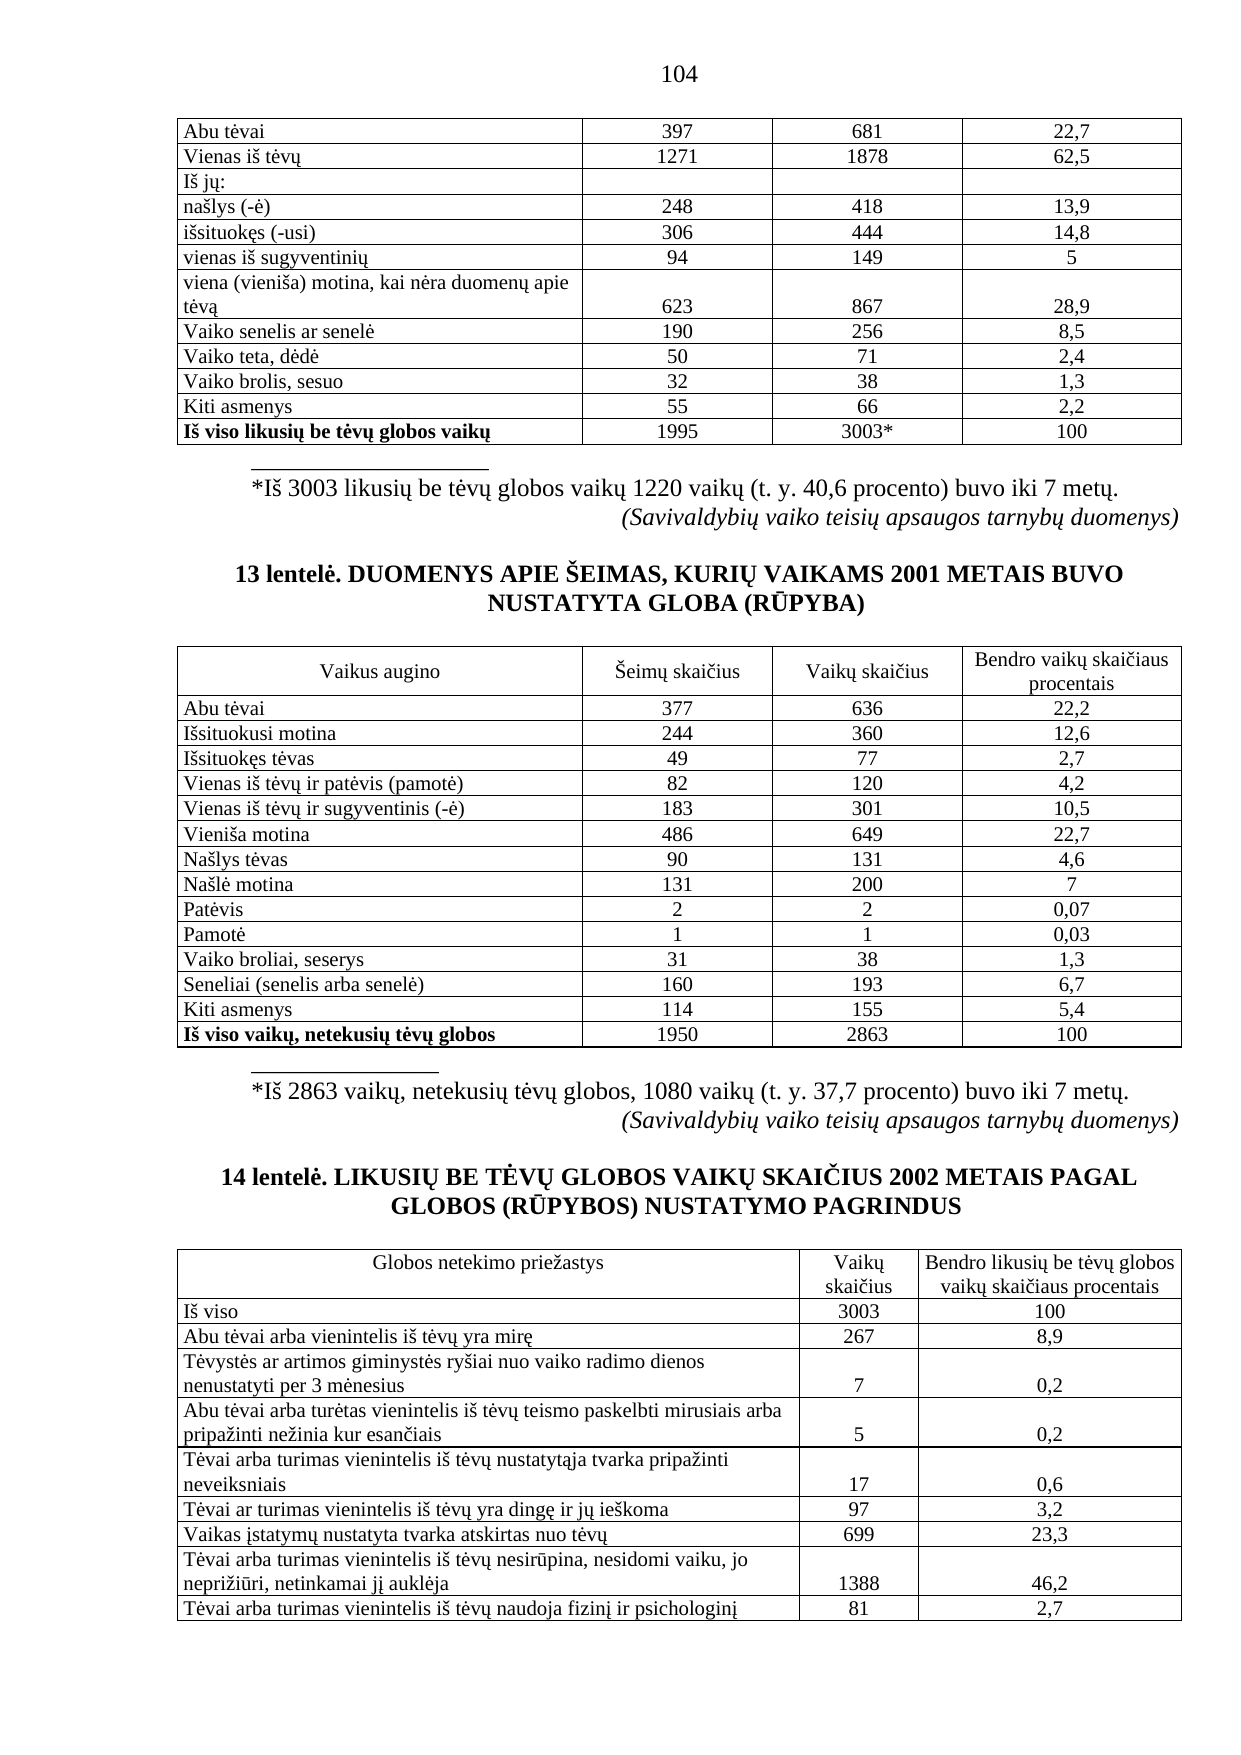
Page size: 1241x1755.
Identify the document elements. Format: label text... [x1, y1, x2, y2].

table_header Bendro likusių be tėvų globos vaikų skaičiaus procentais [919, 1250, 1181, 1298]
table_cell 131 [583, 872, 772, 896]
table_cell 94 [583, 245, 772, 269]
table_cell Vaiko teta, dėdė [178, 344, 582, 368]
table_cell 82 [583, 771, 772, 795]
table_cell 66 [773, 394, 962, 418]
table_cell Tėvai arba turimas vienintelis iš tėvų nustatytąja tvarka pripažinti neveiksniais [178, 1448, 799, 1496]
table_cell Tėvai arba turimas vienintelis iš tėvų naudoja fizinį ir psichologinį [178, 1596, 799, 1620]
table_cell 397 [583, 119, 772, 143]
table_cell 22,2 [963, 696, 1181, 720]
table_cell 114 [583, 997, 772, 1021]
table_cell Tėvai ar turimas vienintelis iš tėvų yra dingę ir jų ieškoma [178, 1497, 799, 1521]
text *Iš 3003 likusių be tėvų globos vaikų 1220 vaikų (t. y. 40,6 procento) buvo iki 7 metų. [177, 473, 1181, 502]
table_cell 50 [583, 344, 772, 368]
table_cell 31 [583, 947, 772, 971]
table_cell 38 [773, 947, 962, 971]
table_cell Vaiko brolis, sesuo [178, 369, 582, 393]
table_cell 6,7 [963, 972, 1181, 996]
table_cell Abu tėvai arba vienintelis iš tėvų yra mirę [178, 1324, 799, 1348]
table_cell 248 [583, 195, 772, 218]
table_cell 17 [800, 1448, 918, 1496]
table_cell 2,7 [963, 746, 1181, 770]
table_cell 3,2 [919, 1497, 1181, 1521]
table_cell 5 [800, 1398, 918, 1446]
table_cell 0,2 [919, 1349, 1181, 1397]
table_cell 267 [800, 1324, 918, 1348]
table_cell Seneliai (senelis arba senelė) [178, 972, 582, 996]
text (Savivaldybių vaiko teisių apsaugos tarnybų duomenys) [177, 1105, 1181, 1134]
table_cell 486 [583, 821, 772, 846]
table_cell 377 [583, 696, 772, 720]
table_cell Abu tėvai [178, 696, 582, 720]
table_cell 131 [773, 847, 962, 871]
table_cell 360 [773, 721, 962, 745]
table_cell viena (vieniša) motina, kai nėra duomenų apie tėvą [178, 270, 582, 318]
table_cell 1 [773, 922, 962, 946]
text 14 lentelė. Likusių be tėvų globos vaikų skaičius 2002 metais pagal globos (rūpybos) nustatymo pagrindus [177, 1162, 1181, 1220]
table_cell Našlė motina [178, 872, 582, 896]
table_cell 12,6 [963, 721, 1181, 745]
table_cell Abu tėvai [178, 119, 582, 143]
table_cell 7 [800, 1349, 918, 1397]
table_cell Vaikas įstatymų nustatyta tvarka atskirtas nuo tėvų [178, 1522, 799, 1546]
table_cell 97 [800, 1497, 918, 1521]
table_cell 160 [583, 972, 772, 996]
table_cell 3003* [773, 419, 962, 443]
table_cell našlys (-ė) [178, 195, 582, 218]
table_cell 1878 [773, 144, 962, 168]
table_cell 8,9 [919, 1324, 1181, 1348]
table_cell 1,3 [963, 369, 1181, 393]
table_header Bendro vaikų skaičiaus procentais [963, 647, 1181, 695]
table_cell Tėvai arba turimas vienintelis iš tėvų nesirūpina, nesidomi vaiku, jo neprižiūri, netinkamai jį auklėja [178, 1547, 799, 1595]
table_cell Našlys tėvas [178, 847, 582, 871]
table_cell 149 [773, 245, 962, 269]
table_cell 120 [773, 771, 962, 795]
table_cell 4,2 [963, 771, 1181, 795]
table_cell 418 [773, 195, 962, 218]
table_cell 5 [963, 245, 1181, 269]
table_cell 22,7 [963, 119, 1181, 143]
table_cell 90 [583, 847, 772, 871]
table_cell 10,5 [963, 796, 1181, 820]
table_cell 699 [800, 1522, 918, 1546]
table_cell 2,4 [963, 344, 1181, 368]
table_cell 23,3 [919, 1522, 1181, 1546]
text (Savivaldybių vaiko teisių apsaugos tarnybų duomenys) [177, 502, 1181, 531]
table_cell 100 [919, 1299, 1181, 1323]
table_cell 28,9 [963, 270, 1181, 318]
table_cell 155 [773, 997, 962, 1021]
table_cell 1271 [583, 144, 772, 168]
table_cell Kiti asmenys [178, 394, 582, 418]
table_cell 2 [773, 897, 962, 921]
table_cell 0,6 [919, 1448, 1181, 1496]
table_cell 1 [583, 922, 772, 946]
table_cell 2863 [773, 1022, 962, 1046]
table_cell 444 [773, 220, 962, 244]
table_cell Kiti asmenys [178, 997, 582, 1021]
table_cell 183 [583, 796, 772, 820]
table_cell 1995 [583, 419, 772, 443]
table_cell išsituokęs (-usi) [178, 220, 582, 244]
table_cell 867 [773, 270, 962, 318]
table_cell 1950 [583, 1022, 772, 1046]
table_cell 71 [773, 344, 962, 368]
table_cell 46,2 [919, 1547, 1181, 1595]
table_header Vaikų skaičius [773, 647, 962, 695]
table_cell Iš jų: [178, 169, 582, 193]
table_cell Vieniša motina [178, 821, 582, 846]
table_cell 1,3 [963, 947, 1181, 971]
table_cell 193 [773, 972, 962, 996]
table_cell Vienas iš tėvų ir patėvis (pamotė) [178, 771, 582, 795]
table_cell Tėvystės ar artimos giminystės ryšiai nuo vaiko radimo dienos nenustatyti per 3 mėnesius [178, 1349, 799, 1397]
table_cell 256 [773, 319, 962, 343]
table_cell 55 [583, 394, 772, 418]
table_cell 306 [583, 220, 772, 244]
table_cell 8,5 [963, 319, 1181, 343]
table_cell 14,8 [963, 220, 1181, 244]
table_cell Iš viso vaikų, netekusių tėvų globos [178, 1022, 582, 1046]
table_cell Vienas iš tėvų ir sugyventinis (-ė) [178, 796, 582, 820]
table_cell [773, 169, 962, 193]
table_header Vaikų skaičius [800, 1250, 918, 1298]
table_cell 649 [773, 821, 962, 846]
text *Iš 2863 vaikų, netekusių tėvų globos, 1080 vaikų (t. y. 37,7 procento) buvo iki 7 metų. [177, 1076, 1181, 1105]
table_cell 13,9 [963, 195, 1181, 218]
table_cell Vienas iš tėvų [178, 144, 582, 168]
table_cell 81 [800, 1596, 918, 1620]
table_cell 32 [583, 369, 772, 393]
table_cell Vaiko broliai, seserys [178, 947, 582, 971]
table_cell 681 [773, 119, 962, 143]
table_cell 100 [963, 419, 1181, 443]
table_header Šeimų skaičius [583, 647, 772, 695]
table_header Globos netekimo priežastys [178, 1250, 799, 1298]
table_cell 5,4 [963, 997, 1181, 1021]
table_cell 244 [583, 721, 772, 745]
table_cell 7 [963, 872, 1181, 896]
text 13 lentelė. Duomenys apie šeimas, kurių vaikams 2001 metais buvo nustatyta globa (rūpyba) [177, 559, 1181, 617]
table_cell Išsituokęs tėvas [178, 746, 582, 770]
table_cell 100 [963, 1022, 1181, 1046]
table_cell Išsituokusi motina [178, 721, 582, 745]
table_cell vienas iš sugyventinių [178, 245, 582, 269]
table_cell 636 [773, 696, 962, 720]
table_cell Iš viso [178, 1299, 799, 1323]
table_cell Iš viso likusių be tėvų globos vaikų [178, 419, 582, 443]
table_cell 2,2 [963, 394, 1181, 418]
table_cell 38 [773, 369, 962, 393]
table_cell 0,2 [919, 1398, 1181, 1446]
table_cell 3003 [800, 1299, 918, 1323]
table_cell Abu tėvai arba turėtas vienintelis iš tėvų teismo paskelbti mirusiais arba pripažinti nežinia kur esančiais [178, 1398, 799, 1446]
table_cell 22,7 [963, 821, 1181, 846]
table_cell 301 [773, 796, 962, 820]
table_cell 2 [583, 897, 772, 921]
table_cell 200 [773, 872, 962, 896]
table_cell Pamotė [178, 922, 582, 946]
table_cell 0,03 [963, 922, 1181, 946]
table_cell Vaiko senelis ar senelė [178, 319, 582, 343]
table_cell 4,6 [963, 847, 1181, 871]
table_cell 62,5 [963, 144, 1181, 168]
table_cell 1388 [800, 1547, 918, 1595]
text _______________ [177, 1048, 1181, 1076]
table_header Vaikus augino [178, 647, 582, 695]
table_cell 0,07 [963, 897, 1181, 921]
table_cell [963, 169, 1181, 193]
table_cell 2,7 [919, 1596, 1181, 1620]
table_cell 49 [583, 746, 772, 770]
text ___________________ [177, 445, 1181, 473]
table_cell 190 [583, 319, 772, 343]
table_cell 77 [773, 746, 962, 770]
table_cell Patėvis [178, 897, 582, 921]
table_cell 623 [583, 270, 772, 318]
table_cell [583, 169, 772, 193]
